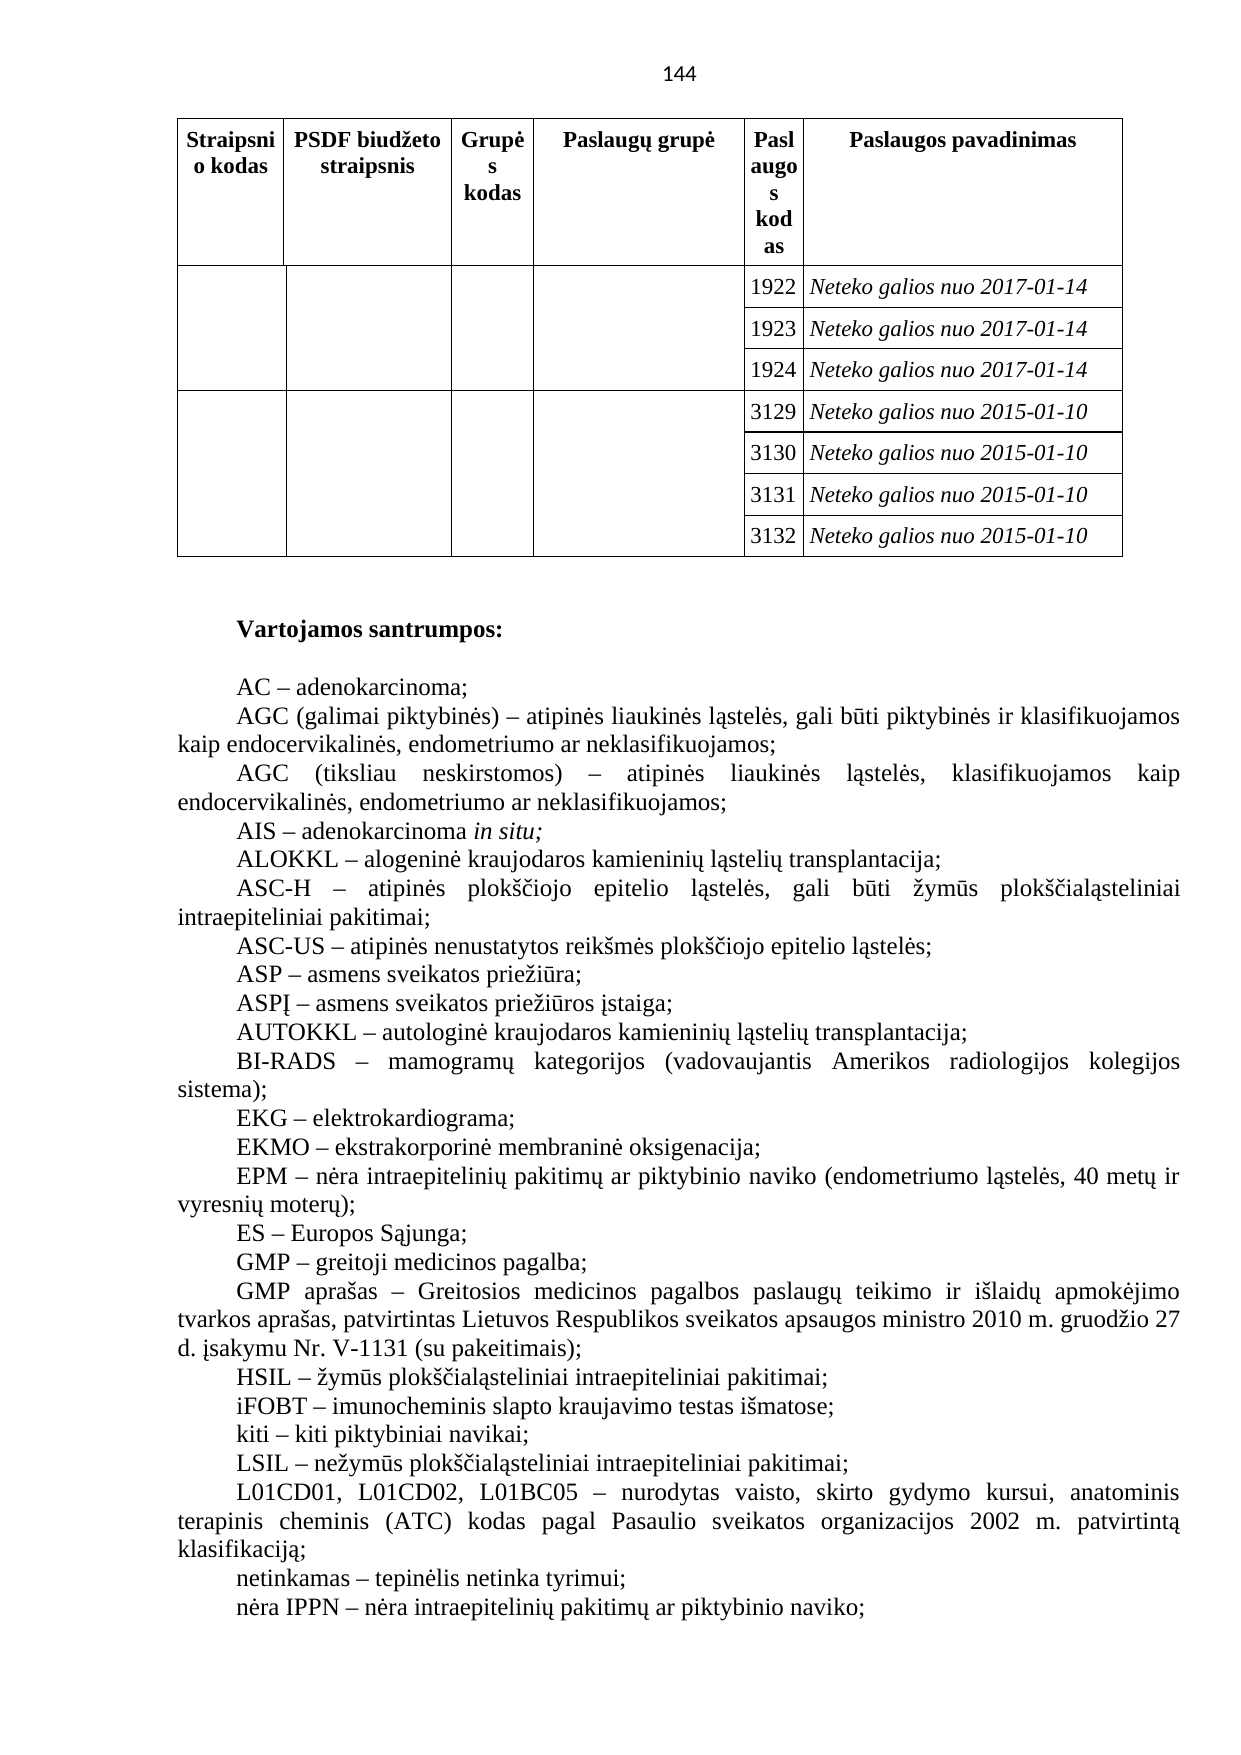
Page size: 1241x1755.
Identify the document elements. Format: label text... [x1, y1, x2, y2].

table_cell [287, 348, 451, 390]
text AIS – adenokarcinoma in situ; [177, 816, 1181, 844]
text ES – Europos Sąjunga; [177, 1218, 1181, 1247]
table_cell [287, 307, 451, 348]
table_header Grupės kodas [452, 119, 533, 265]
text nėra IPPN – nėra intraepitelinių pakitimų ar piktybinio naviko; [177, 1592, 1181, 1621]
text iFOBT – imunocheminis slapto kraujavimo testas išmatose; [177, 1391, 1181, 1419]
text kiti – kiti piktybiniai navikai; [177, 1419, 1181, 1448]
table_header Paslaugos kodas [745, 119, 803, 265]
table_cell [178, 515, 286, 556]
table_cell [534, 391, 744, 514]
table_cell [534, 266, 744, 307]
table_cell [178, 431, 286, 473]
text BI-RADS – mamogramų kategorijos (vadovaujantis Amerikos radiologijos kolegijos sistema); [177, 1046, 1181, 1103]
text GMP aprašas – Greitosios medicinos pagalbos paslaugų teikimo ir išlaidų apmokėjimo tvarkos aprašas, patvirtintas Lietuvos Respublikos sveikatos apsaugos ministro 2010 m. gruodžio 27 d. įsakymu Nr. V-1131 (su pakeitimais); [177, 1276, 1181, 1362]
table_cell [452, 307, 533, 348]
text ALOKKL – alogeninė kraujodaros kamieninių ląstelių transplantacija; [177, 844, 1181, 873]
text HSIL – žymūs plokščialąsteliniai intraepiteliniai pakitimai; [177, 1362, 1181, 1391]
table_cell 1922 [745, 266, 803, 307]
table_cell [452, 515, 533, 556]
table_header PSDF biudžeto straipsnis [284, 119, 451, 265]
text EKMO – ekstrakorporinė membraninė oksigenacija; [177, 1132, 1181, 1161]
table_cell [452, 391, 533, 431]
table_header Straipsnio kodas [178, 119, 283, 265]
table_cell [534, 348, 744, 390]
text Vartojamos santrumpos: [177, 614, 1181, 643]
text ASP – asmens sveikatos priežiūra; [177, 959, 1181, 988]
table_cell 3131 [745, 474, 803, 514]
table_cell 1923 [745, 308, 803, 348]
text ASPĮ – asmens sveikatos priežiūros įstaiga; [177, 988, 1181, 1017]
table_header Paslaugų grupė [534, 119, 744, 265]
text AGC (tiksliau neskirstomos) – atipinės liaukinės ląstelės, klasifikuojamos kaip endocervikalinės, endometriumo ar neklasifikuojamos; [177, 758, 1181, 816]
table_cell 1924 [745, 349, 803, 390]
table_cell [287, 391, 451, 556]
table_cell 3132 [745, 516, 803, 556]
text ASC-US – atipinės nenustatytos reikšmės plokščiojo epitelio ląstelės; [177, 931, 1181, 959]
table_cell Neteko galios nuo 2015-01-10 [804, 433, 1122, 473]
table_cell Neteko galios nuo 2015-01-10 [804, 391, 1122, 431]
table_cell [178, 348, 286, 390]
text L01CD01, L01CD02, L01BC05 – nurodytas vaisto, skirto gydymo kursui, anatominis terapinis cheminis (ATC) kodas pagal Pasaulio sveikatos organizacijos 2002 m. patvirtintą klasifikaciją; [177, 1477, 1181, 1563]
table_cell [287, 266, 451, 307]
table_cell Neteko galios nuo 2017-01-14 [804, 349, 1122, 390]
table_cell [534, 515, 744, 556]
table_cell 3130 [745, 433, 803, 473]
text netinkamas – tepinėlis netinka tyrimui; [177, 1563, 1181, 1592]
table_cell Neteko galios nuo 2017-01-14 [804, 308, 1122, 348]
text EPM – nėra intraepitelinių pakitimų ar piktybinio naviko (endometriumo ląstelės, 40 metų ir vyresnių moterų); [177, 1161, 1181, 1218]
text AC – adenokarcinoma; [177, 672, 1181, 701]
table_cell [452, 473, 533, 514]
table_cell [452, 348, 533, 390]
table_cell 3129 [745, 391, 803, 431]
table_cell [534, 307, 744, 348]
text GMP – greitoji medicinos pagalba; [177, 1247, 1181, 1276]
table_cell [178, 391, 286, 431]
text AGC (galimai piktybinės) – atipinės liaukinės ląstelės, gali būti piktybinės ir klasifikuojamos kaip endocervikalinės, endometriumo ar neklasifikuojamos; [177, 701, 1181, 758]
table_cell Neteko galios nuo 2017-01-14 [804, 266, 1122, 307]
text EKG – elektrokardiograma; [177, 1103, 1181, 1132]
table_cell [452, 266, 533, 307]
table_cell [452, 431, 533, 473]
table_cell Neteko galios nuo 2015-01-10 [804, 474, 1122, 514]
table_header Paslaugos pavadinimas [804, 119, 1122, 265]
text LSIL – nežymūs plokščialąsteliniai intraepiteliniai pakitimai; [177, 1448, 1181, 1477]
table_cell [178, 266, 286, 307]
table_cell [178, 473, 286, 514]
text AUTOKKL – autologinė kraujodaros kamieninių ląstelių transplantacija; [177, 1017, 1181, 1046]
text ASC-H – atipinės plokščiojo epitelio ląstelės, gali būti žymūs plokščialąsteliniai intraepiteliniai pakitimai; [177, 873, 1181, 931]
table_cell Neteko galios nuo 2015-01-10 [804, 516, 1122, 556]
table_cell [178, 307, 286, 348]
